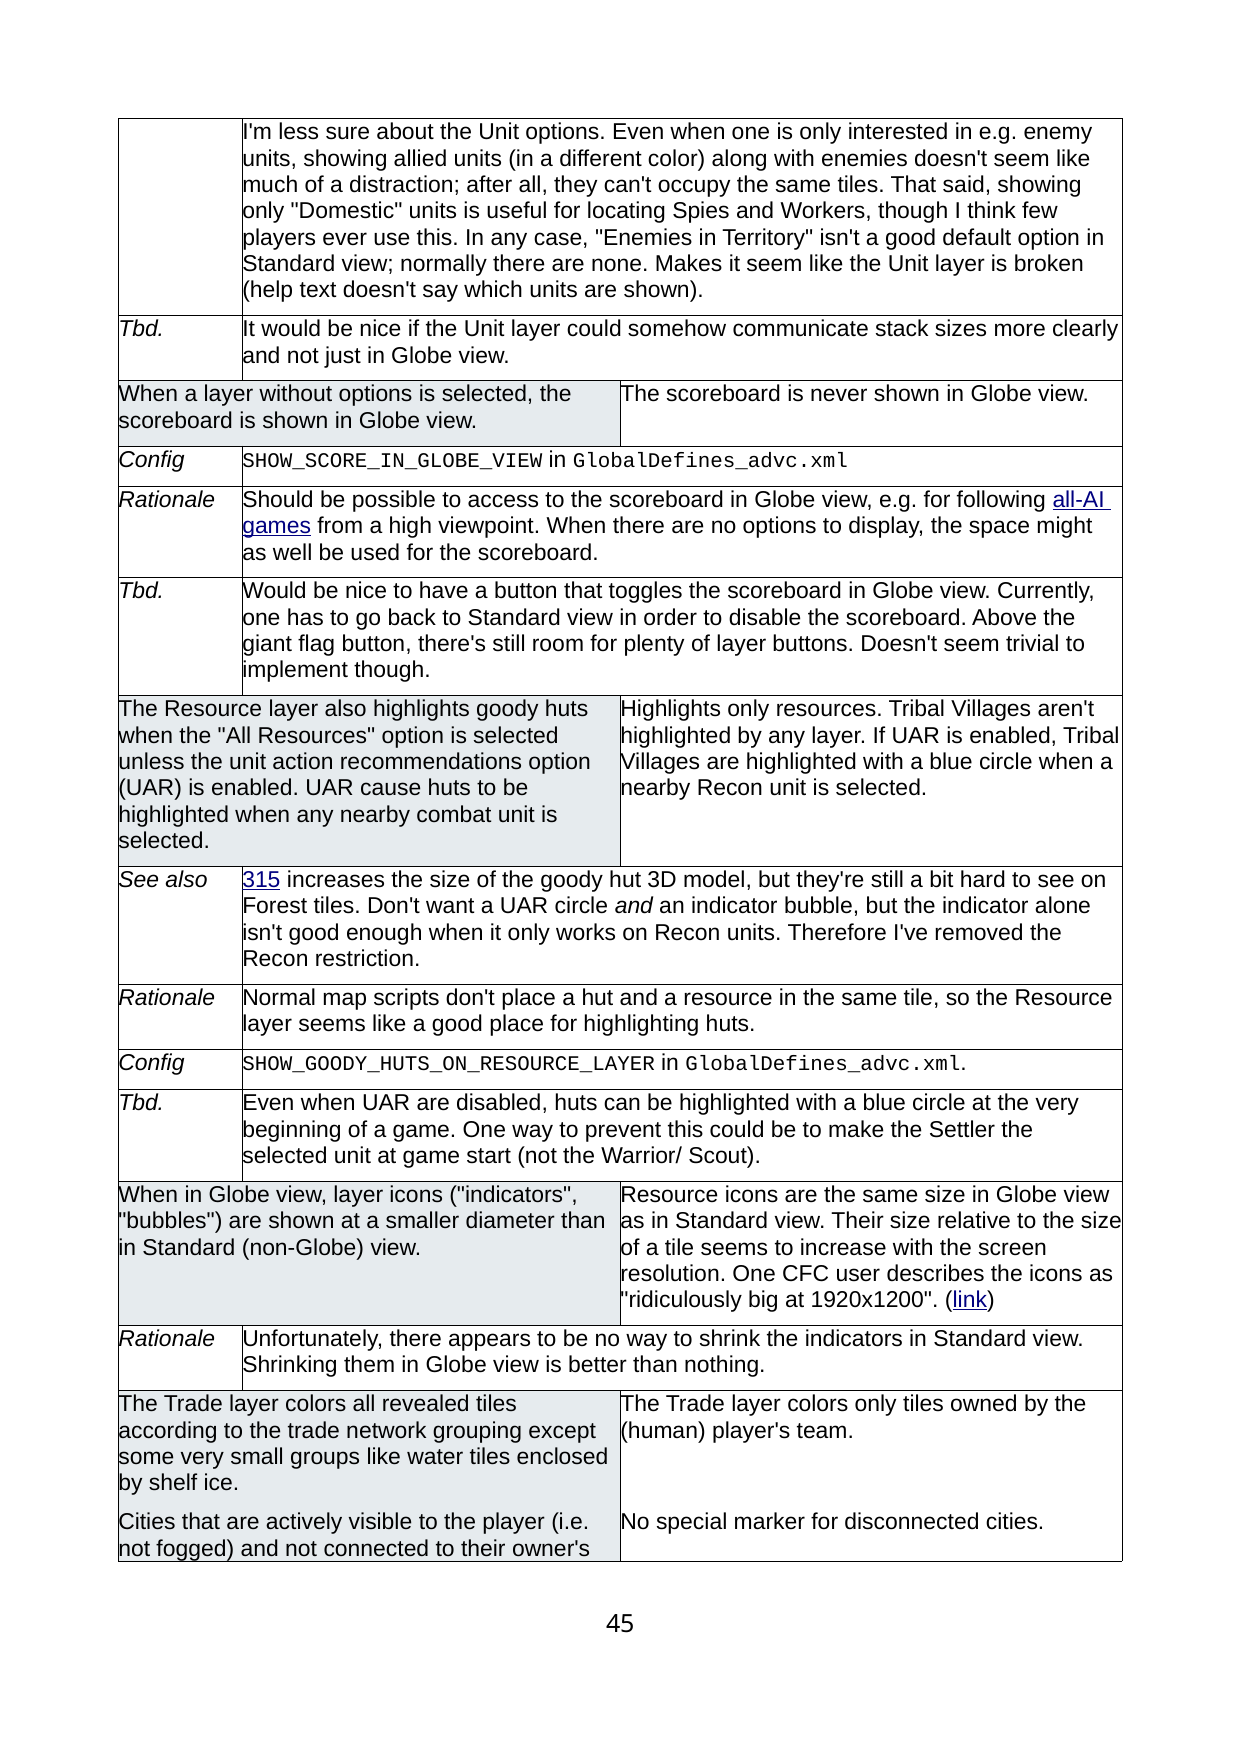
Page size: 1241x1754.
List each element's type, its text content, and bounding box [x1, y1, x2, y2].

table_cell When in Globe view, layer icons ("indicators", "bubbles") are shown at a smaller diameter than in Standard (non-Globe) view. [119, 1182, 620, 1325]
table_cell Rationale [119, 985, 242, 1049]
table_cell [119, 119, 242, 315]
table_cell Tbd. [119, 578, 242, 695]
table_cell Config [119, 447, 242, 486]
table_cell The Trade layer colors all revealed tiles according to the trade network grouping except some very small groups like water tiles enclosed by shelf ice. Cities that are actively visible to the player (i.e. not fogged) and not connected to their owner's [119, 1391, 620, 1561]
table_cell See also [119, 867, 242, 984]
table_cell The Resource layer also highlights goody huts when the "All Resources" option is selected unless the unit action recommendations option (UAR) is enabled. UAR cause huts to be highlighted when any nearby combat unit is selected. [119, 696, 620, 866]
table_cell Even when UAR are disabled, huts can be highlighted with a blue circle at the very beginning of a game. One way to prevent this could be to make the Settler the selected unit at game start (not the Warrior/ Scout). [243, 1090, 1122, 1181]
table_cell Should be possible to access to the scoreboard in Globe view, e.g. for following all-AI games from a high viewpoint. When there are no options to display, the space might as well be used for the scoreboard. [243, 487, 1122, 577]
table_cell Resource icons are the same size in Globe view as in Standard view. Their size relative to the size of a tile seems to increase with the screen resolution. One CFC user describes the icons as "ridiculously big at 1920x1200". (link) [621, 1182, 1122, 1325]
table_cell Tbd. [119, 316, 242, 380]
table_cell SHOW_SCORE_IN_GLOBE_VIEW in GlobalDefines_advc.xml [243, 447, 1122, 486]
table_cell Highlights only resources. Tribal Villages aren't highlighted by any layer. If UAR is enabled, Tribal Villages are highlighted with a blue circle when a nearby Recon unit is selected. [621, 696, 1122, 866]
table_cell I'm less sure about the Unit options. Even when one is only interested in e.g. enemy units, showing allied units (in a different color) along with enemies doesn't seem like much of a distraction; after all, they can't occupy the same tiles. That said, showing only "Domestic" units is useful for locating Spies and Workers, though I think few players ever use this. In any case, "Enemies in Territory" isn't a good default option in Standard view; normally there are none. Makes it seem like the Unit layer is broken (help text doesn't say which units are shown). [243, 119, 1122, 315]
table_cell Normal map scripts don't place a hut and a resource in the same tile, so the Resource layer seems like a good place for highlighting huts. [243, 985, 1122, 1049]
table_cell Would be nice to have a button that toggles the scoreboard in Globe view. Currently, one has to go back to Standard view in order to disable the scoreboard. Above the giant flag button, there's still room for plenty of layer buttons. Doesn't seem trivial to implement though. [243, 578, 1122, 695]
table_cell Unfortunately, there appears to be no way to shrink the indicators in Standard view. Shrinking them in Globe view is better than nothing. [243, 1326, 1122, 1390]
table_cell SHOW_GOODY_HUTS_ON_RESOURCE_LAYER in GlobalDefines_advc.xml. [243, 1050, 1122, 1089]
table_cell Tbd. [119, 1090, 242, 1181]
table_cell 315 increases the size of the goody hut 3D model, but they're still a bit hard to see on Forest tiles. Don't want a UAR circle and an indicator bubble, but the indicator alone isn't good enough when it only works on Recon units. Therefore I've removed the Recon restriction. [243, 867, 1122, 984]
table_cell Config [119, 1050, 242, 1089]
table_cell When a layer without options is selected, the scoreboard is shown in Globe view. [119, 381, 620, 446]
table_cell Rationale [119, 487, 242, 577]
table_cell The Trade layer colors only tiles owned by the (human) player's team. No special marker for disconnected cities. [621, 1391, 1122, 1561]
table_cell Rationale [119, 1326, 242, 1390]
table_cell The scoreboard is never shown in Globe view. [621, 381, 1122, 446]
table_cell It would be nice if the Unit layer could somehow communicate stack sizes more clearly and not just in Globe view. [243, 316, 1122, 380]
